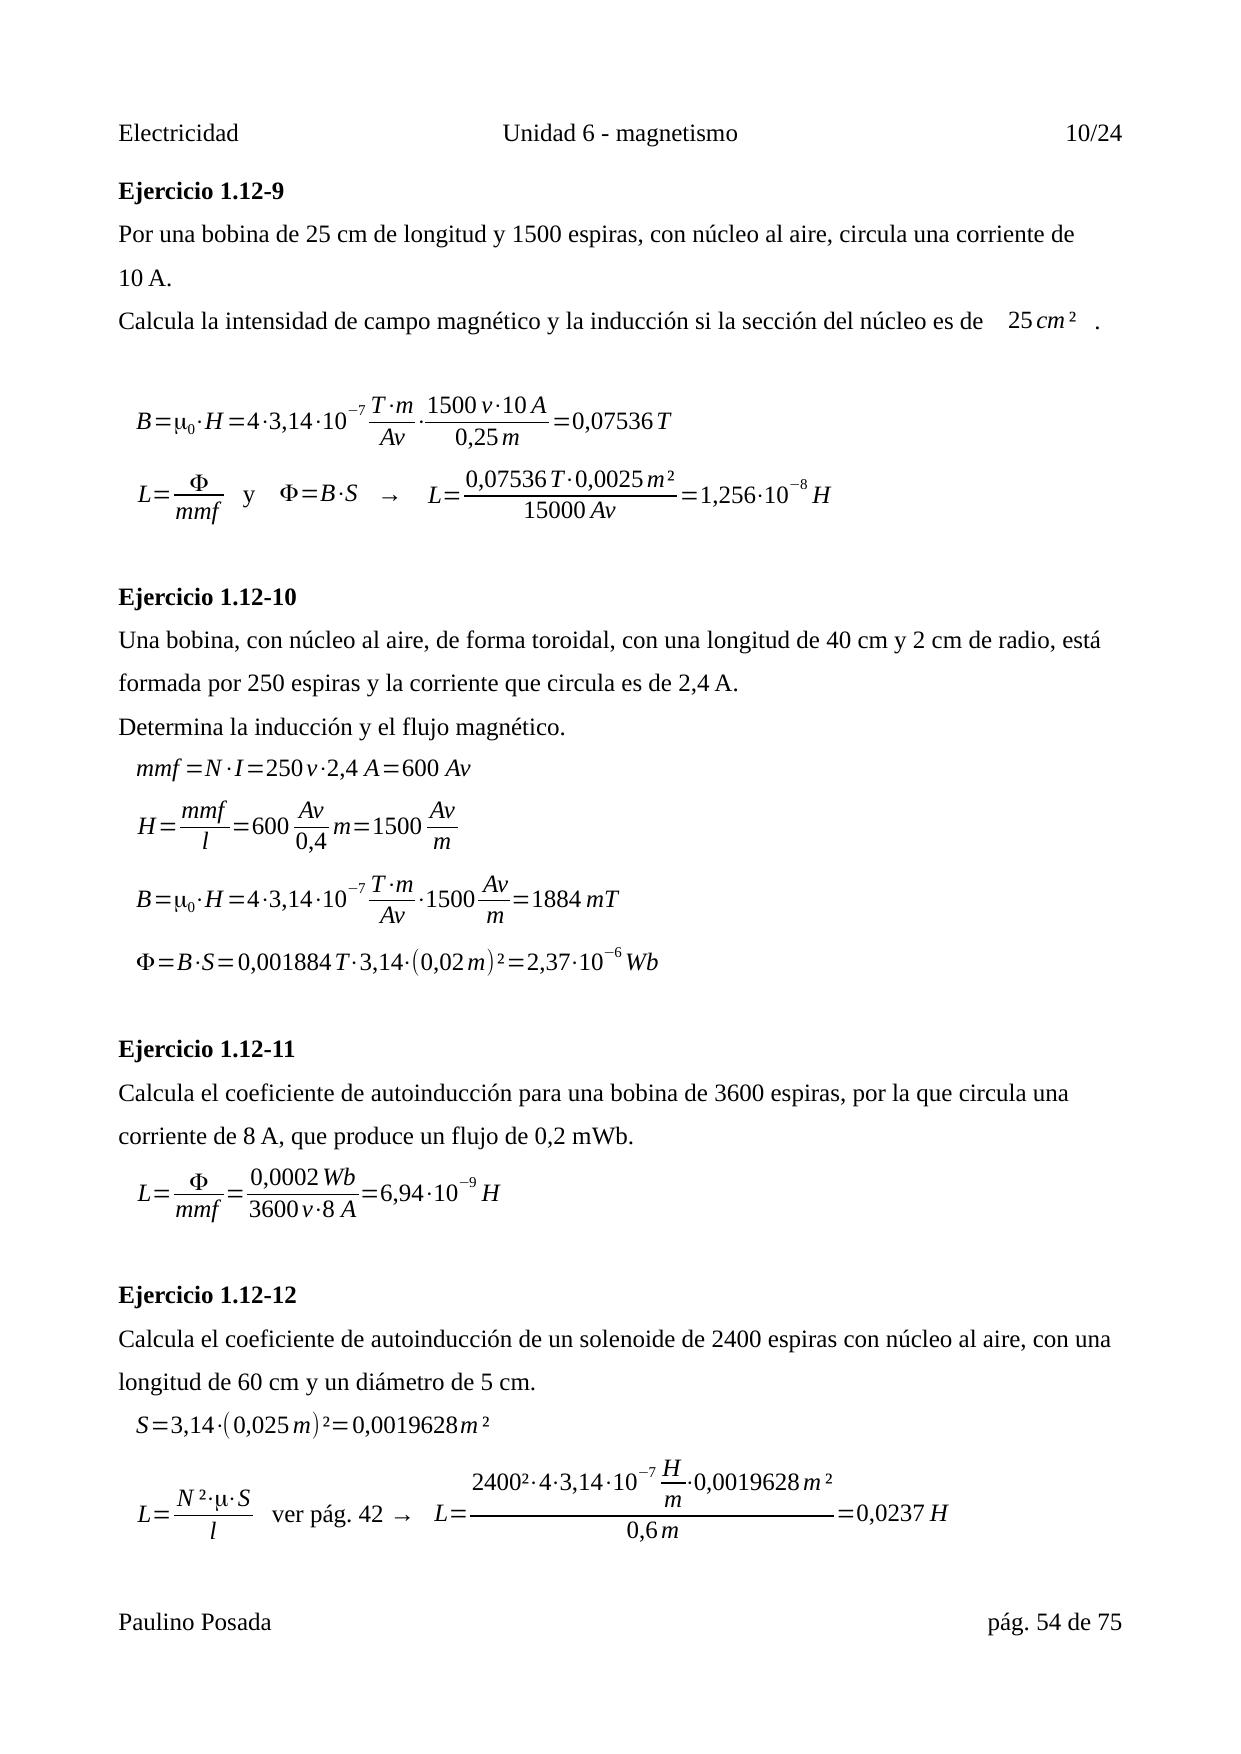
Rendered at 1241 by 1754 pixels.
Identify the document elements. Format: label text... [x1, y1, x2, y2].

text 10 A. [118, 263, 1122, 291]
text Ejercicio 1.12-9 [118, 176, 1122, 205]
text ver pág. 42 → [118, 1454, 1122, 1545]
text Determina la inducción y el flujo magnético. [118, 712, 1122, 740]
text Calcula el coeficiente de autoinducción de un solenoide de 2400 espiras con núcleo al aire, con una longitud de 60 cm y un diámetro de 5 cm. [118, 1324, 1122, 1396]
text Ejercicio 1.12-12 [118, 1281, 1122, 1309]
text Una bobina, con núcleo al aire, de forma toroidal, con una longitud de 40 cm y 2 cm de radio, está formada por 250 espiras y la corriente que circula es de 2,4 A. [118, 625, 1122, 697]
text Ejercicio 1.12-10 [118, 582, 1122, 611]
text Ejercicio 1.12-11 [118, 1034, 1122, 1063]
text Calcula la intensidad de campo magnético y la inducción si la sección del núcleo es de . [118, 306, 1122, 334]
text Por una bobina de 25 cm de longitud y 1500 espiras, con núcleo al aire, circula una corriente de [118, 219, 1122, 248]
text y → [118, 466, 1122, 525]
text Calcula el coeficiente de autoinducción para una bobina de 3600 espiras, por la que circula una corriente de 8 A, que produce un flujo de 0,2 mWb. [118, 1078, 1122, 1149]
